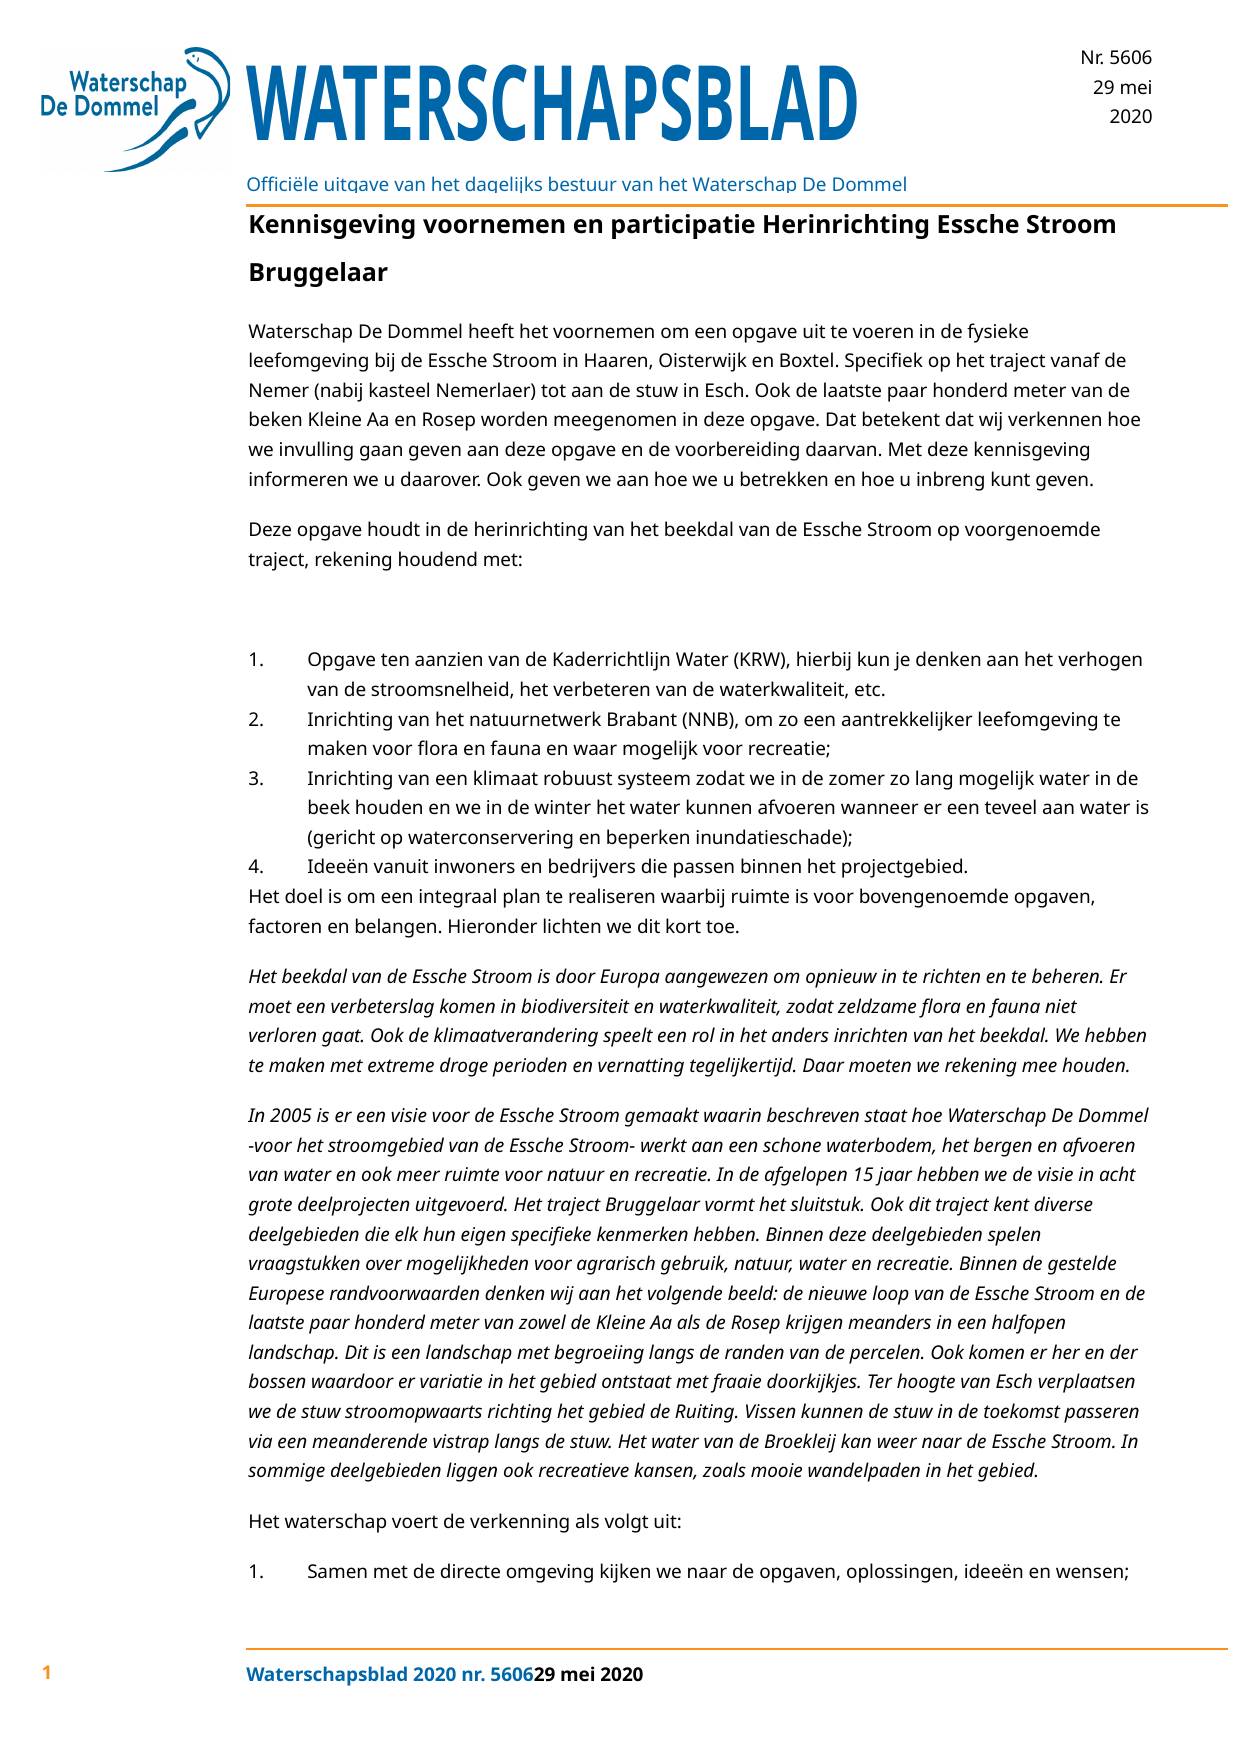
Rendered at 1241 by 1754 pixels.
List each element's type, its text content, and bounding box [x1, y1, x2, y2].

text In 2005 is er een visie voor de Essche Stroom gemaakt waarin beschreven staat hoe Waterschap De Dommel -voor het stroomgebied van de Essche Stroom- werkt aan een schone waterbodem, het bergen en afvoeren van water en ook meer ruimte voor natuur en recreatie. In de afgelopen 15 jaar hebben we de visie in acht grote deelprojecten uitgevoerd. Het traject Bruggelaar vormt het sluitstuk. Ook dit traject kent diverse deelgebieden die elk hun eigen specifieke kenmerken hebben. Binnen deze deelgebieden spelen vraagstukken over mogelijkheden voor agrarisch gebruik, natuur, water en recreatie. Binnen de gestelde Europese randvoorwaarden denken wij aan het volgende beeld: de nieuwe loop van de Essche Stroom en de laatste paar honderd meter van zowel de Kleine Aa als de Rosep krijgen meanders in een halfopen landschap. Dit is een landschap met begroeiing langs de randen van de percelen. Ook komen er her en der bossen waardoor er variatie in het gebied ontstaat met fraaie doorkijkjes. Ter hoogte van Esch verplaatsen we de stuw stroomopwaarts richting het gebied de Ruiting. Vissen kunnen de stuw in de toekomst passeren via een meanderende vistrap langs de stuw. Het water van de Broekleij kan weer naar de Essche Stroom. In sommige deelgebieden liggen ook recreatieve kansen, zoals mooie wandelpaden in het gebied. [248, 1102, 1152, 1483]
picture [204, 47, 231, 76]
list Inrichting van een klimaat robuust systeem zodat we in de zomer zo lang mogelijk water in de beek houden en we in de winter het water kunnen afvoeren wanneer er een teveel aan water is (gericht op waterconservering en beperken inundatieschade); [248, 765, 1152, 850]
list Inrichting van het natuurnetwerk Brabant (NNB), om zo een aantrekkelijker leefomgeving te maken voor flora en fauna en waar mogelijk voor recreatie; [248, 706, 1152, 761]
picture [41, 47, 231, 172]
list Ideeën vanuit inwoners en bedrijvers die passen binnen het projectgebied. [248, 854, 1152, 879]
list Samen met de directe omgeving kijken we naar de opgaven, oplossingen, ideeën en wensen; [248, 1558, 1152, 1584]
text Het beekdal van de Essche Stroom is door Europa aangewezen om opnieuw in te richten en te beheren. Er moet een verbeterslag komen in biodiversiteit en waterkwaliteit, zodat zeldzame flora en fauna niet verloren gaat. Ook de klimaatverandering speelt een rol in het anders inrichten van het beekdal. We hebben te maken met extreme droge perioden en vernatting tegelijkertijd. Daar moeten we rekening mee houden. [248, 963, 1152, 1078]
text Kennisgeving voornemen en participatie Herinrichting Essche Stroom Bruggelaar [248, 207, 1152, 288]
list Opgave ten aanzien van de Kaderrichtlijn Water (KRW), hierbij kun je denken aan het verhogen van de stroomsnelheid, het verbeteren van de waterkwaliteit, etc. [248, 647, 1152, 702]
picture [45, 99, 51, 111]
text Het doel is om een integraal plan te realiseren waarbij ruimte is voor bovengenoemde opgaven, factoren en belangen. Hieronder lichten we dit kort toe. [248, 883, 1152, 939]
picture [198, 118, 210, 131]
text Het waterschap voert de verkenning als volgt uit: [248, 1508, 1152, 1534]
text Deze opgave houdt in de herinrichting van het beekdal van de Essche Stroom op voorgenoemde traject, rekening houdend met: [248, 516, 1152, 572]
text Waterschap De Dommel heeft het voornemen om een opgave uit te voeren in de fysieke leefomgeving bij de Essche Stroom in Haaren, Oisterwijk en Boxtel. Specifiek op het traject vanaf de Nemer (nabij kasteel Nemerlaer) tot aan de stuw in Esch. Ook de laatste paar honderd meter van de beken Kleine Aa en Rosep worden meegenomen in deze opgave. Dat betekent dat wij verkennen hoe we invulling gaan geven aan deze opgave en de voorbereiding daarvan. Met deze kennisgeving informeren we u daarover. Ook geven we aan hoe we u betrekken en hoe u inbreng kunt geven. [248, 318, 1152, 492]
